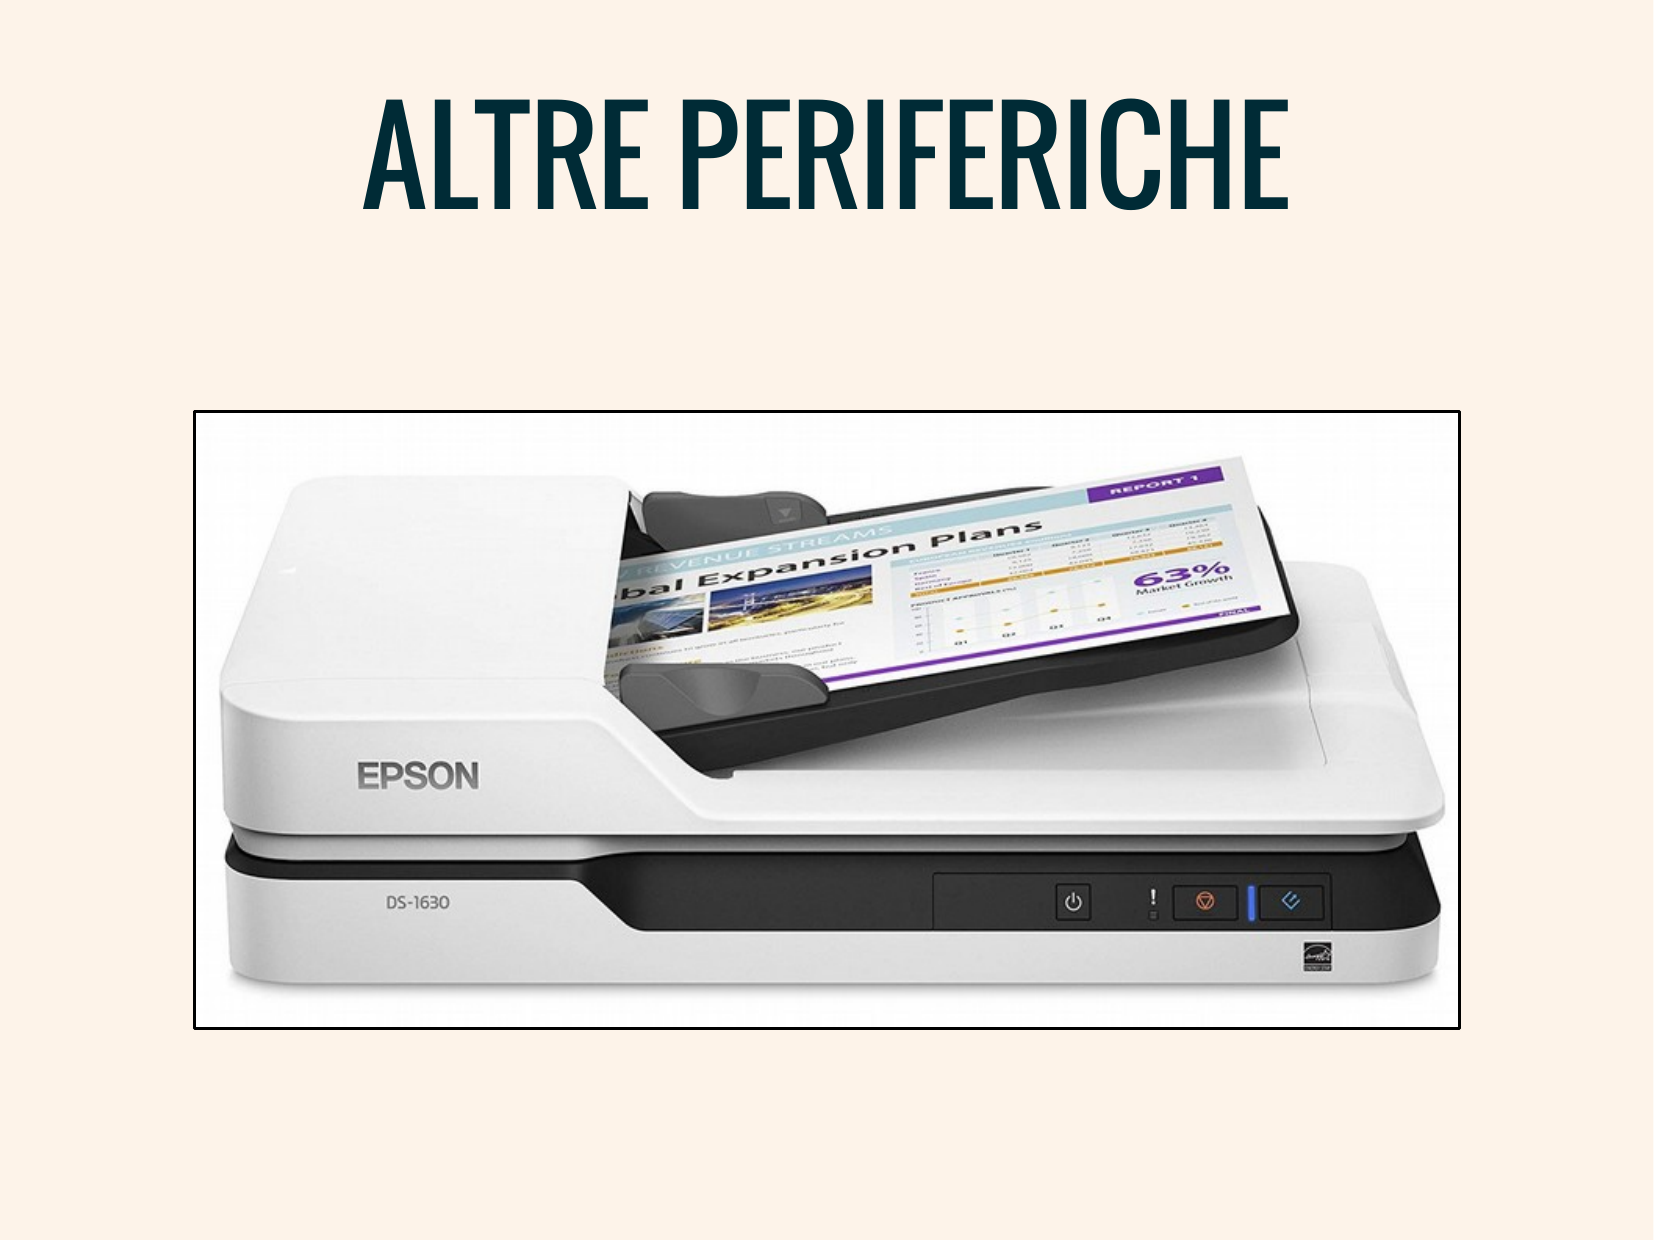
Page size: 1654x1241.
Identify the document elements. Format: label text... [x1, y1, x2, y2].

title Altre periferiche [82, 49, 1571, 257]
picture [196, 413, 1458, 1028]
